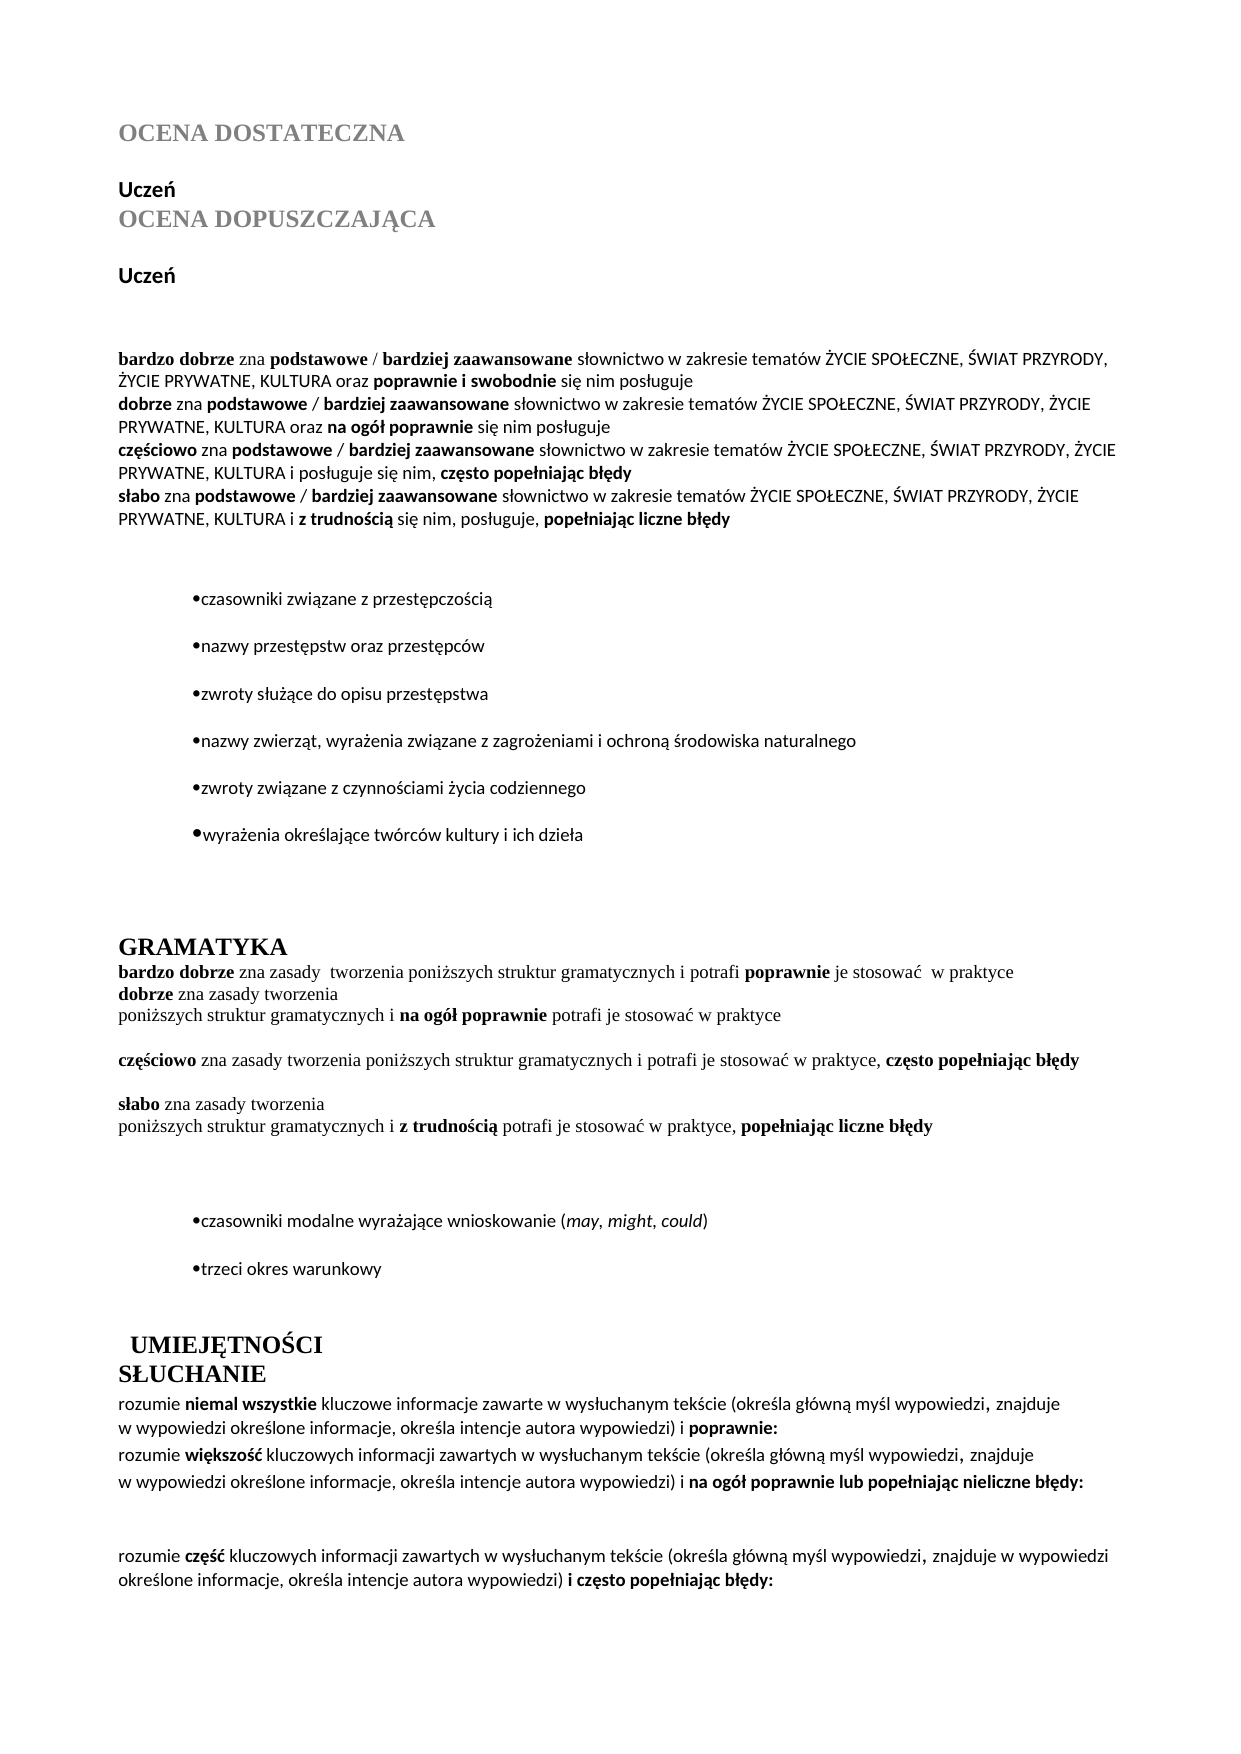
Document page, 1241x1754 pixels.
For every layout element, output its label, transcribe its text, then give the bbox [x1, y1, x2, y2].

text dobrze zna zasady tworzenia [118, 983, 1122, 1004]
list zwroty służące do opisu przestępstwa [193, 682, 1122, 705]
list trzeci okres warunkowy [193, 1257, 1122, 1306]
text SŁUCHANIE [118, 1359, 1122, 1388]
text OCENA DOPUSZCZAJĄCA [118, 204, 1122, 232]
text poniższych struktur gramatycznych i na ogół poprawnie potrafi je stosować w praktyce [118, 1004, 1122, 1026]
text Uczeń [118, 176, 1122, 204]
list zwroty związane z czynnościami życia codziennego [193, 776, 1122, 799]
list nazwy zwierząt, wyrażenia związane z zagrożeniami i ochroną środowiska naturalnego [193, 729, 1122, 752]
text UMIEJĘTNOŚCI [130, 1330, 1110, 1359]
text OCENA DOSTATECZNA [118, 118, 1122, 147]
list wyrażenia określające twórców kultury i ich dzieła [193, 823, 1122, 879]
list nazwy przestępstw oraz przestępców [193, 635, 1122, 658]
text dobrze zna podstawowe / bardziej zaawansowane słownictwo w zakresie tematów ŻYCIE SPOŁECZNE, ŚWIAT PRZYRODY, ŻYCIE PRYWATNE, KULTURA oraz na ogół poprawnie się nim posługuje [118, 392, 1122, 438]
text bardzo dobrze zna podstawowe / bardziej zaawansowane słownictwo w zakresie tematów ŻYCIE SPOŁECZNE, ŚWIAT PRZYRODY, ŻYCIE PRYWATNE, KULTURA oraz poprawnie i swobodnie się nim posługuje [118, 347, 1122, 392]
text słabo zna podstawowe / bardziej zaawansowane słownictwo w zakresie tematów ŻYCIE SPOŁECZNE, ŚWIAT PRZYRODY, ŻYCIE PRYWATNE, KULTURA i z trudnością się nim, posługuje, popełniając liczne błędy [118, 484, 1122, 530]
text słabo zna zasady tworzenia [118, 1093, 1122, 1115]
list czasowniki związane z przestępczością [193, 587, 1122, 610]
list czasowniki modalne wyrażające wnioskowanie (may, might, could) [193, 1210, 1122, 1233]
text rozumie część kluczowych informacji zawartych w wysłuchanym tekście (określa główną myśl wypowiedzi, znajduje w wypowiedzi określone informacje, określa intencje autora wypowiedzi) i często popełniając błędy: [118, 1540, 1122, 1591]
text GRAMATYKA [118, 932, 1122, 961]
text rozumie niemal wszystkie kluczowe informacje zawarte w wysłuchanym tekście (określa główną myśl wypowiedzi, znajduje w wypowiedzi określone informacje, określa intencje autora wypowiedzi) i poprawnie: [118, 1388, 1122, 1439]
text Uczeń [118, 261, 1122, 289]
text bardzo dobrze zna zasady tworzenia poniższych struktur gramatycznych i potrafi poprawnie je stosować w praktyce [118, 961, 1122, 983]
text częściowo zna zasady tworzenia poniższych struktur gramatycznych i potrafi je stosować w praktyce, często popełniając błędy [118, 1049, 1122, 1070]
list rozumie większość kluczowych informacji zawartych w wysłuchanym tekście (określa główną myśl wypowiedzi, znajduje w wypowiedzi określone informacje, określa intencje autora wypowiedzi) i na ogół poprawnie lub popełniając nieliczne błędy: [118, 1439, 1122, 1493]
text poniższych struktur gramatycznych i z trudnością potrafi je stosować w praktyce, popełniając liczne błędy [118, 1115, 1122, 1136]
text częściowo zna podstawowe / bardziej zaawansowane słownictwo w zakresie tematów ŻYCIE SPOŁECZNE, ŚWIAT PRZYRODY, ŻYCIE PRYWATNE, KULTURA i posługuje się nim, często popełniając błędy [118, 438, 1122, 484]
